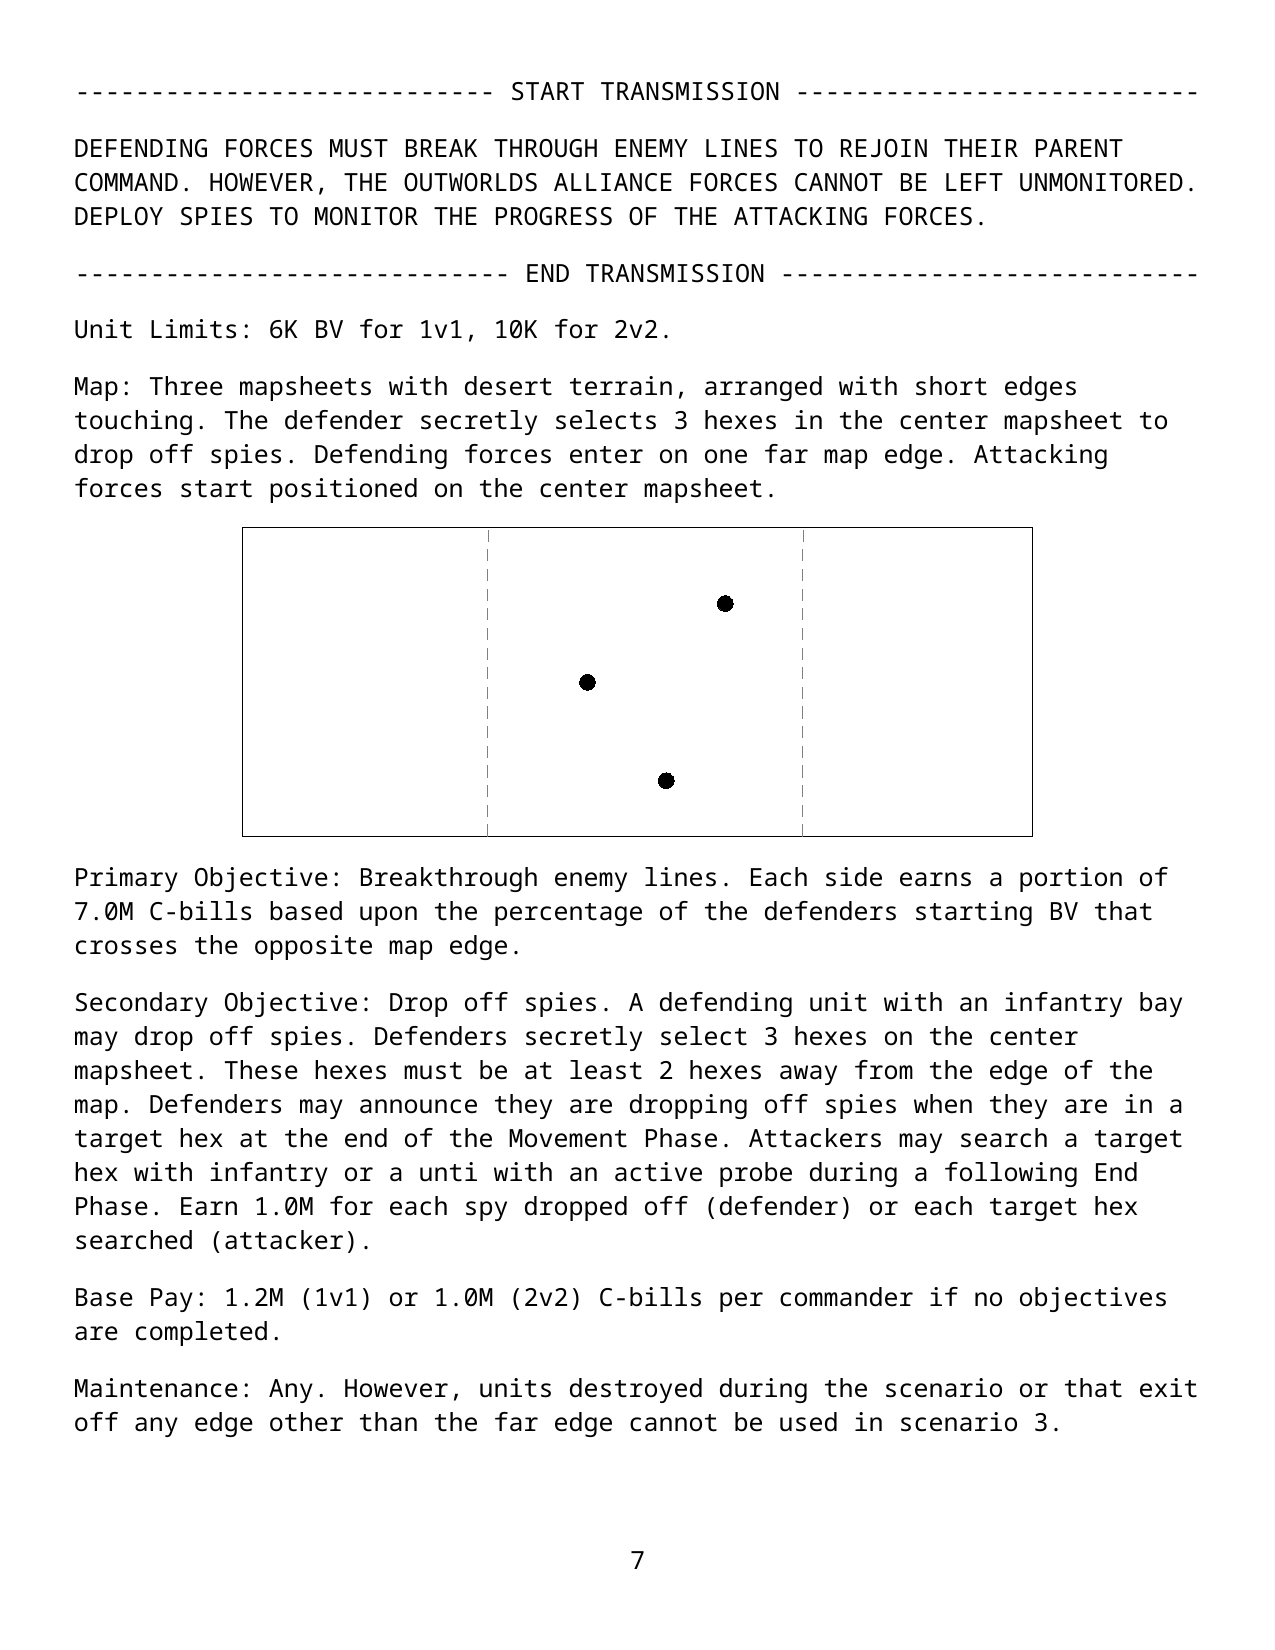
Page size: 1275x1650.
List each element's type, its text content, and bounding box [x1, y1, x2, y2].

text Unit Limits: 6K BV for 1v1, 10K for 2v2. [73, 312, 1201, 346]
text DEFENDING FORCES MUST BREAK THROUGH ENEMY LINES TO REJOIN THEIR PARENT COMMAND. HOWEVER, THE OUTWORLDS ALLIANCE FORCES CANNOT BE LEFT UNMONITORED. DEPLOY SPIES TO MONITOR THE PROGRESS OF THE ATTACKING FORCES. [73, 108, 1201, 232]
text Maintenance: Any. However, units destroyed during the scenario or that exit off any edge other than the far edge cannot be used in scenario 3. [73, 1370, 1201, 1438]
text Secondary Objective: Drop off spies. A defending unit with an infantry bay may drop off spies. Defenders secretly select 3 hexes on the center mapsheet. These hexes must be at least 2 hexes away from the edge of the map. Defenders may announce they are dropping off spies when they are in a target hex at the end of the Movement Phase. Attackers may search a target hex with infantry or a unti with an active probe during a following End Phase. Earn 1.0M for each spy dropped off (defender) or each target hex searched (attacker). [73, 984, 1201, 1257]
text Primary Objective: Breakthrough enemy lines. Each side earns a portion of 7.0M C-bills based upon the percentage of the defenders starting BV that crosses the opposite map edge. [73, 859, 1201, 961]
text Map: Three mapsheets with desert terrain, arranged with short edges touching. The defender secretly selects 3 hexes in the center mapsheet to drop off spies. Defending forces enter on one far map edge. Attacking forces start positioned on the center mapsheet. [73, 369, 1201, 505]
text Base Pay: 1.2M (1v1) or 1.0M (2v2) C-bills per commander if no objectives are completed. [73, 1279, 1201, 1347]
text ----------------------------- END TRANSMISSION ---------------------------- [73, 232, 1201, 289]
text ---------------------------- START TRANSMISSION --------------------------- [73, 73, 1201, 108]
